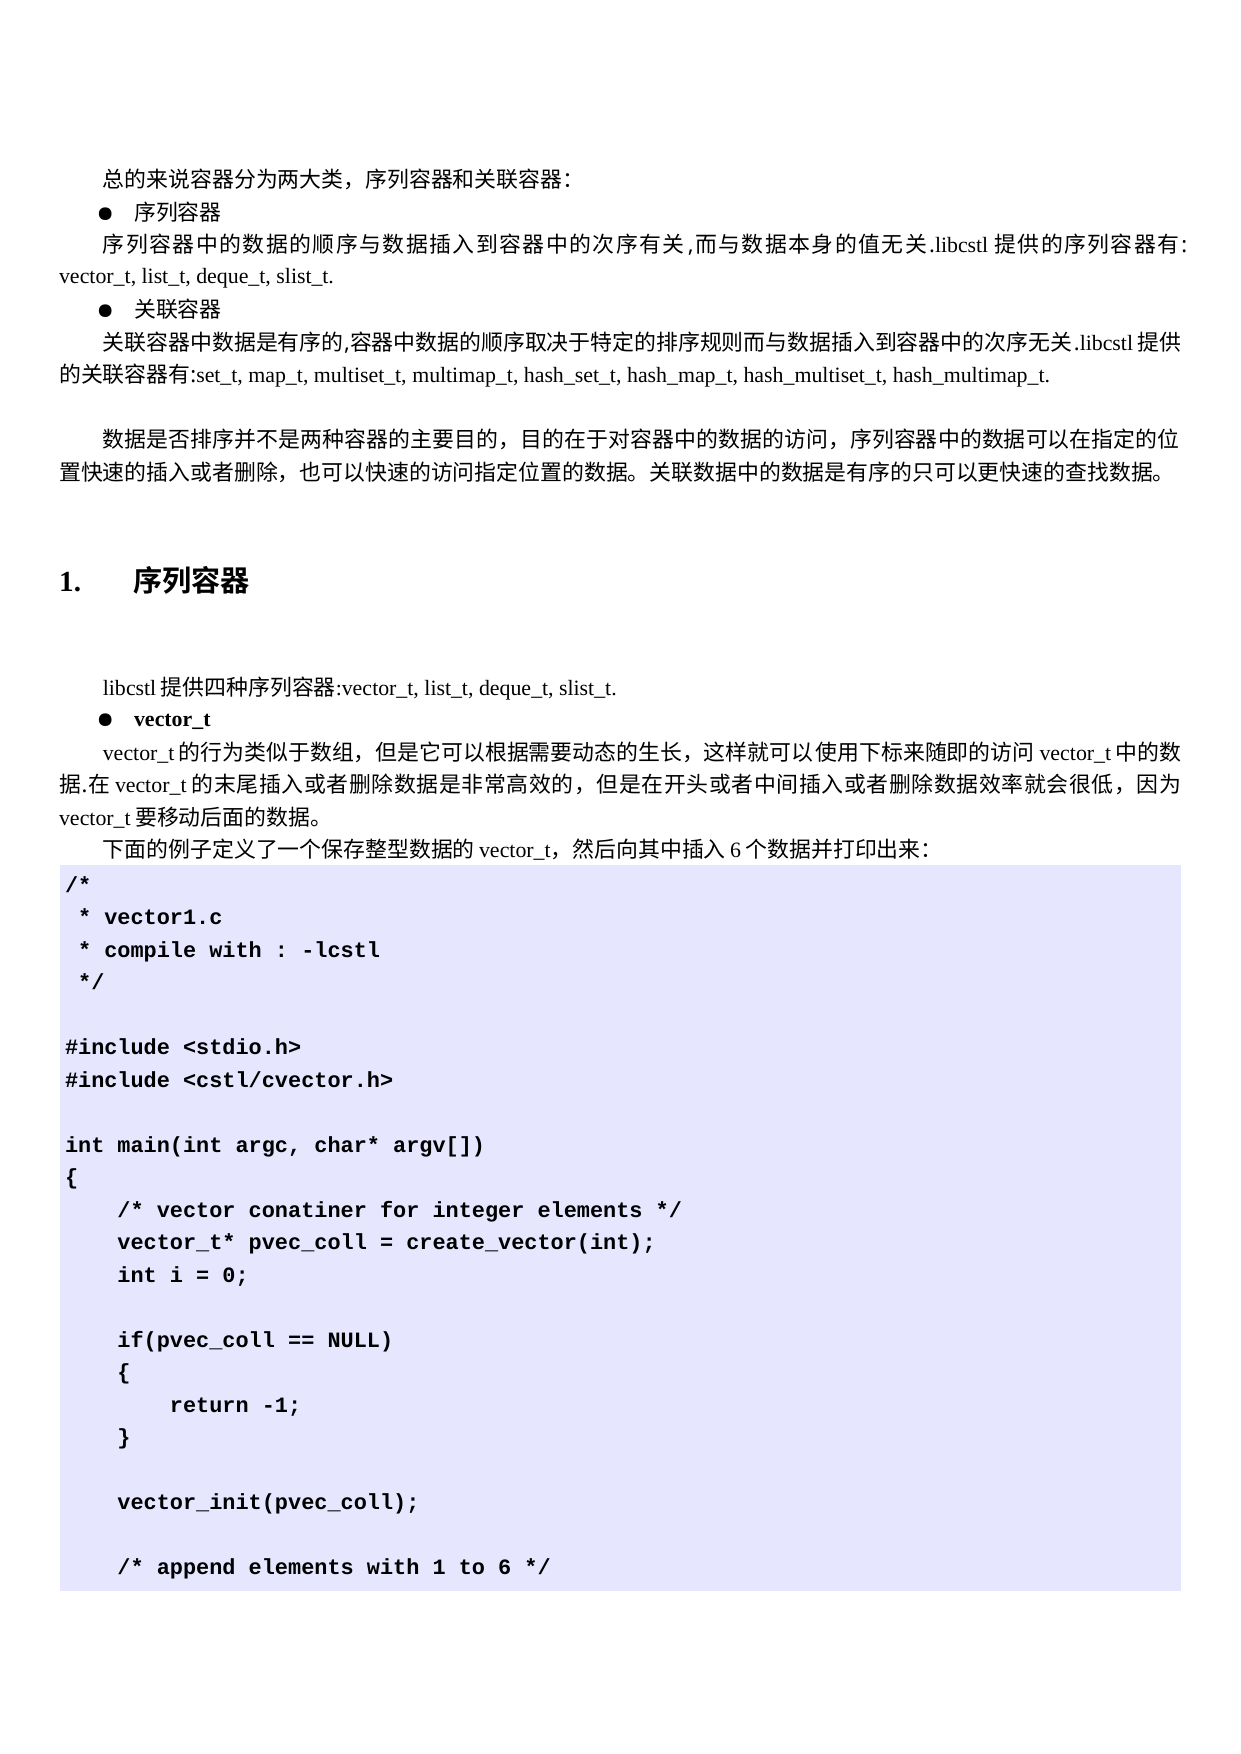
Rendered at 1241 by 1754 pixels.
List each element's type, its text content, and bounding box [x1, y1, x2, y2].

text 序列容器中的数据的顺序与数据插入到容器中的次序有关,而与数据本身的值无关.libcstl提供的序列容器有:vector_t, list_t, deque_t, slist_t. [59, 227, 1181, 292]
table_header /* * vector1.c * compile with : -lcstl */ #include <stdio.h> #include <cstl/cvector.h> int main(int argc, char* argv[]) { /* vector conatiner for integer elements */ vector_t* pvec_coll = create_vector(int); int i = 0; if(pvec_coll == NULL) { return -1; } vector_init(pvec_coll); /* append elements with 1 to 6 */ [60, 865, 1181, 1591]
list 关联容器 [96, 292, 1181, 324]
subtitle 序列容器 [59, 546, 1181, 611]
list vector_t [96, 702, 1181, 734]
text libcstl提供四种序列容器:vector_t, list_t, deque_t, slist_t. [59, 669, 1181, 702]
text vector_t的行为类似于数组，但是它可以根据需要动态的生长，这样就可以使用下标来随即的访问vector_t中的数据.在vector_t的末尾插入或者删除数据是非常高效的，但是在开头或者中间插入或者删除数据效率就会很低，因为vector_t要移动后面的数据。 [59, 734, 1181, 832]
text 下面的例子定义了一个保存整型数据的vector_t，然后向其中插入6个数据并打印出来： [59, 832, 1181, 864]
text 总的来说容器分为两大类，序列容器和关联容器： [59, 162, 1181, 194]
text 关联容器中数据是有序的,容器中数据的顺序取决于特定的排序规则而与数据插入到容器中的次序无关.libcstl提供的关联容器有:set_t, map_t, multiset_t, multimap_t, hash_set_t, hash_map_t, hash_multiset_t, hash_multimap_t. [59, 324, 1181, 389]
list 序列容器 [96, 194, 1181, 227]
text 数据是否排序并不是两种容器的主要目的，目的在于对容器中的数据的访问，序列容器中的数据可以在指定的位置快速的插入或者删除，也可以快速的访问指定位置的数据。关联数据中的数据是有序的只可以更快速的查找数据。 [59, 422, 1181, 487]
